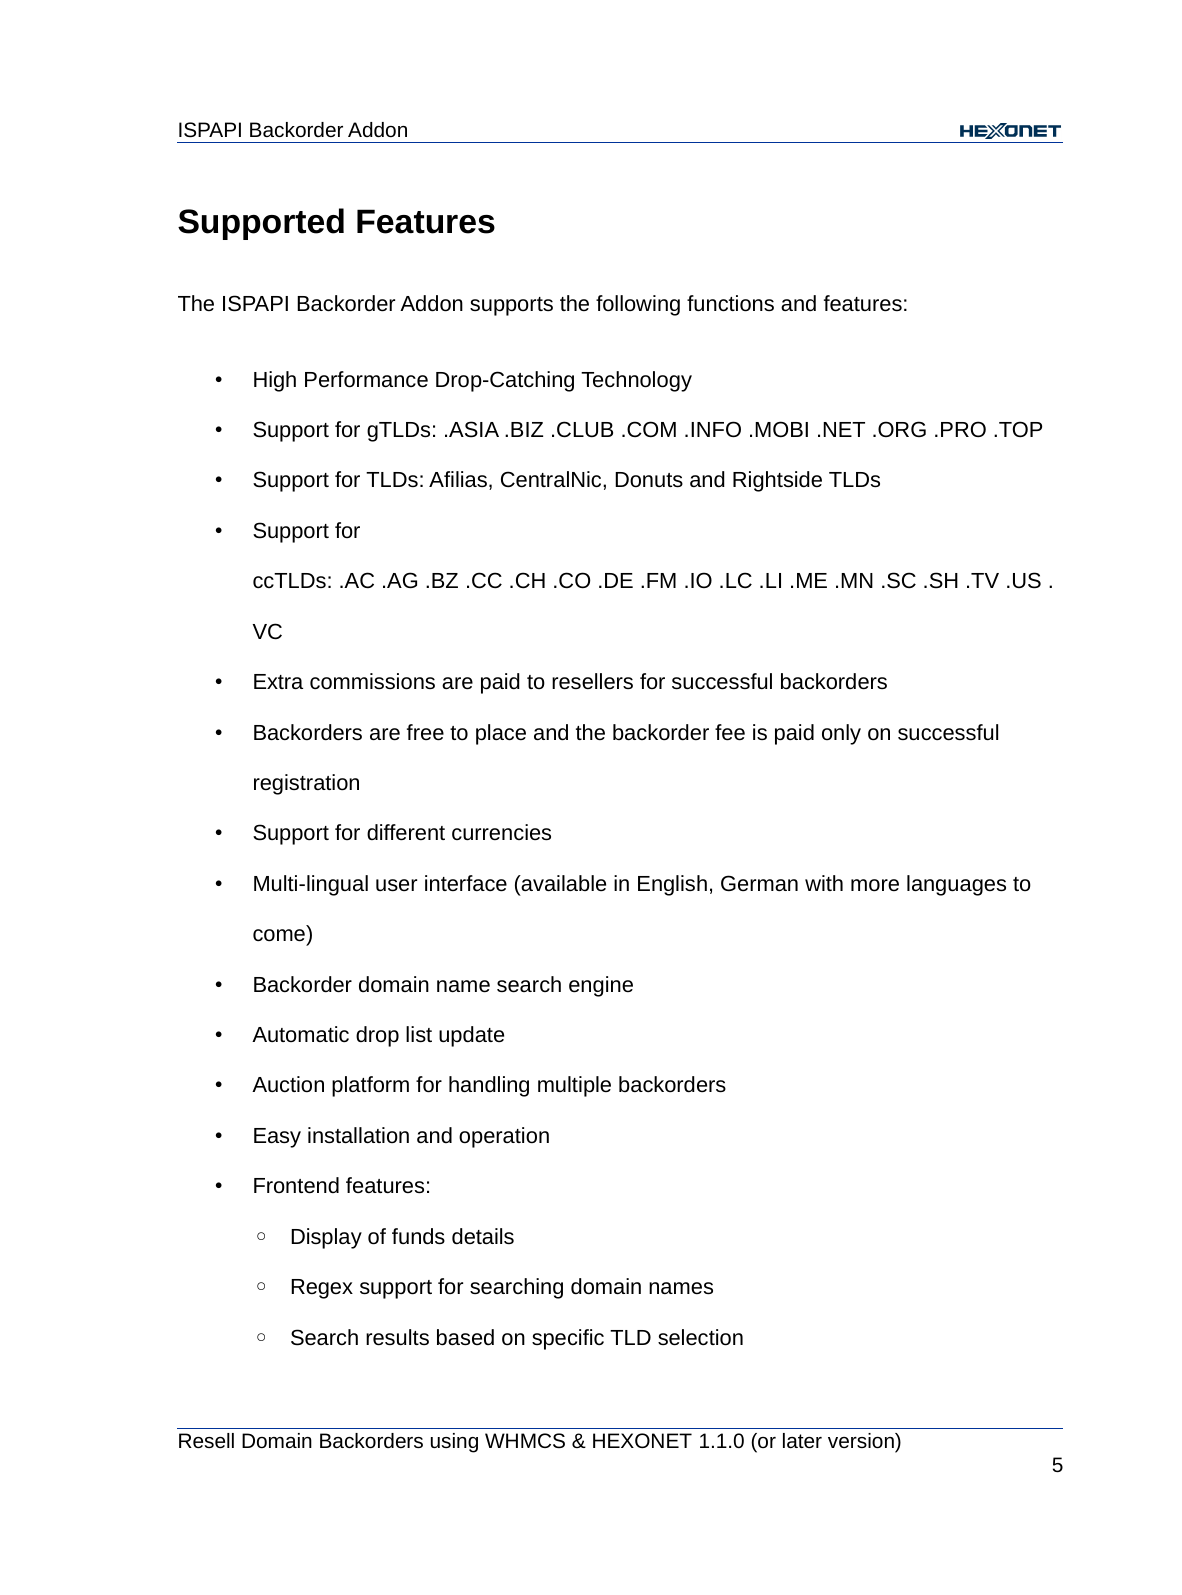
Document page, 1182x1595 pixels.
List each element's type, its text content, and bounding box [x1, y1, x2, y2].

list Backorders are free to place and the backorder fee is paid only on successful registration [215, 719, 1063, 795]
list High Performance Drop-Catching Technology [215, 367, 1063, 392]
list Easy installation and operation [215, 1123, 1063, 1148]
picture [959, 122, 1062, 140]
list Regex support for searching domain names [252, 1274, 1063, 1299]
list Support for TLDs: Afilias, CentralNic, Donuts and Rightside TLDs [215, 467, 1063, 493]
list Auction platform for handling multiple backorders [215, 1072, 1063, 1098]
list Support for ccTLDs: .AC .AG .BZ .CC .CH .CO .DE .FM .IO .LC .LI .ME .MN .SC .SH .TV .US .VC [215, 518, 1063, 644]
list Automatic drop list update [215, 1022, 1063, 1047]
list Frontend features: [215, 1173, 1063, 1198]
list Extra commissions are paid to resellers for successful backorders [215, 669, 1063, 694]
list Search results based on specific TLD selection [252, 1324, 1063, 1350]
text The ISPAPI Backorder Addon supports the following functions and features: [177, 291, 1063, 316]
list Display of funds details [252, 1224, 1063, 1249]
list Backorder domain name search engine [215, 972, 1063, 997]
list Support for different currencies [215, 820, 1063, 846]
list Support for gTLDs: .ASIA .BIZ .CLUB .COM .INFO .MOBI .NET .ORG .PRO .TOP [215, 417, 1063, 442]
list Multi-lingual user interface (available in English, German with more languages to come) [215, 871, 1063, 946]
subtitle Supported Features [177, 202, 1063, 241]
